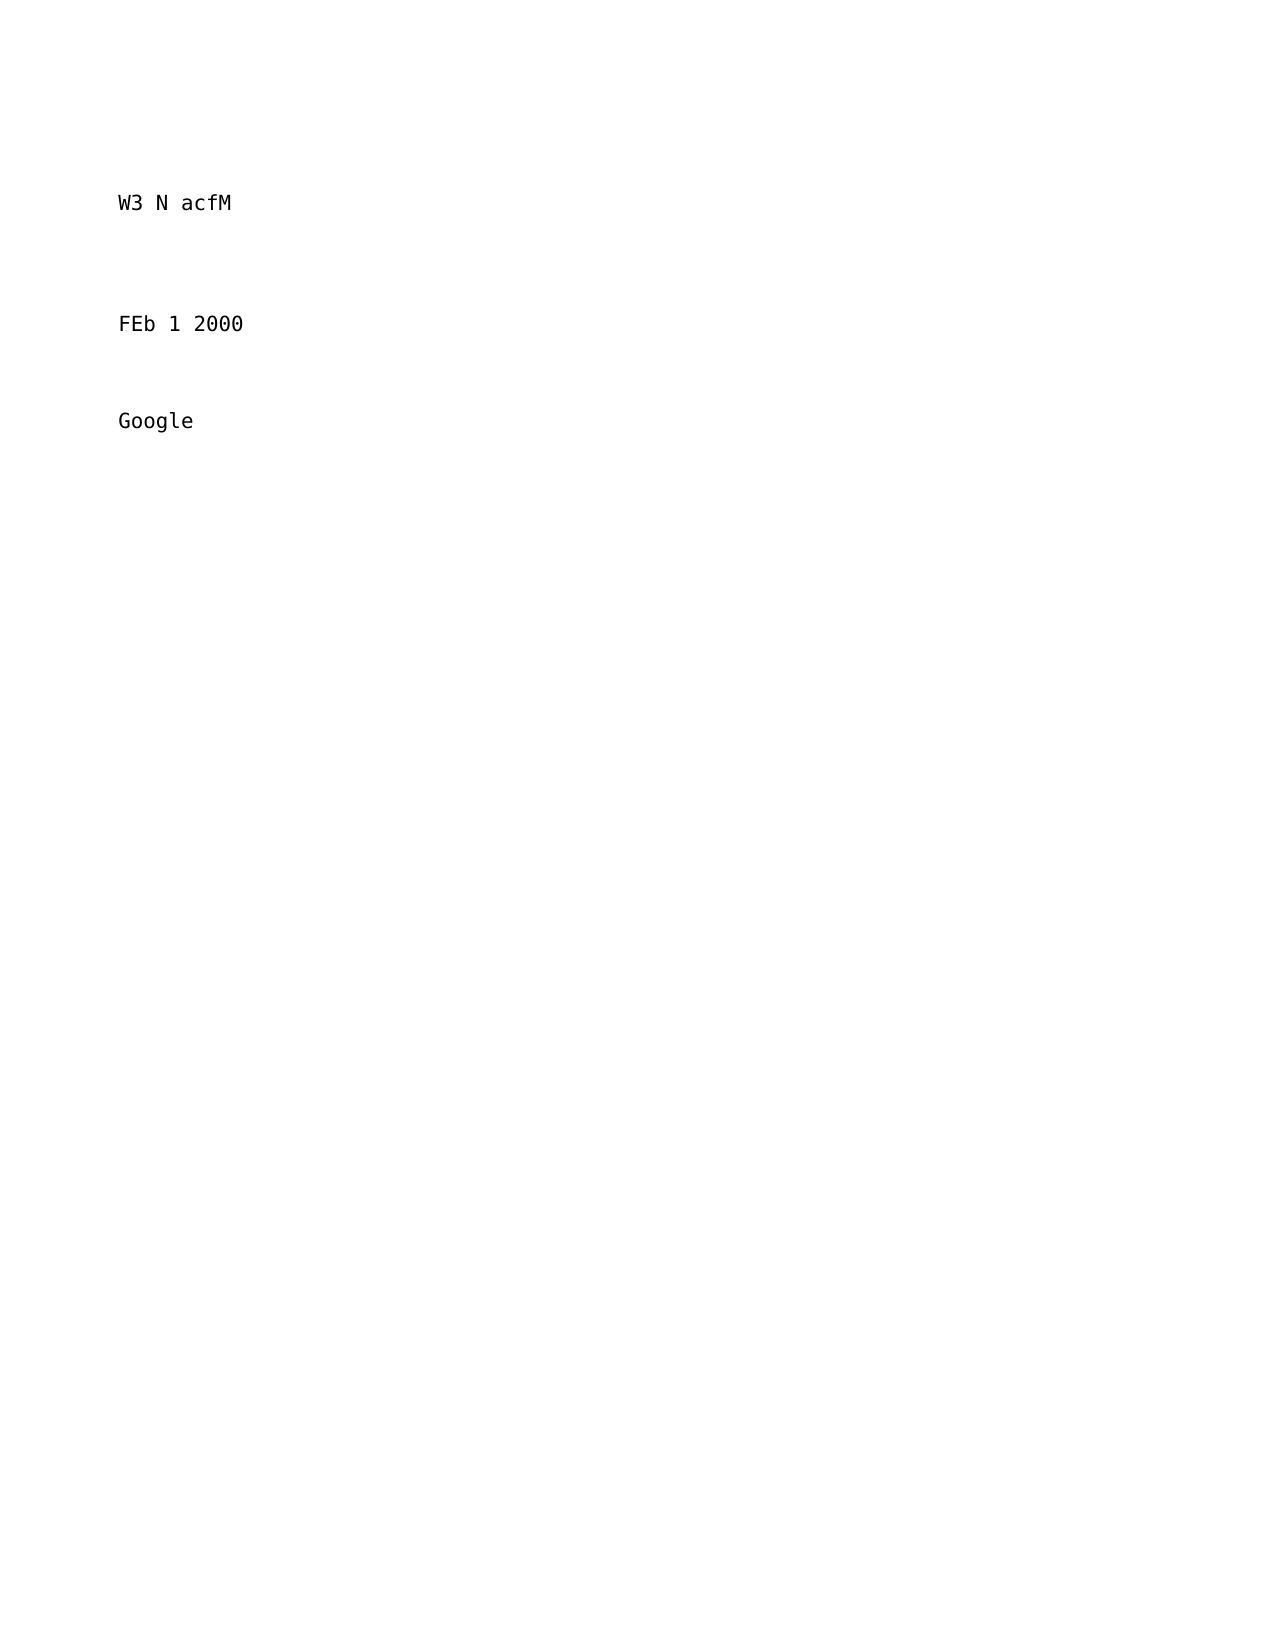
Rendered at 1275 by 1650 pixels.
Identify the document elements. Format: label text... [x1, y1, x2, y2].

text Google [118, 409, 1157, 434]
text W3 N acfM [118, 191, 1157, 215]
text FEb 1 2000 [118, 312, 1157, 337]
